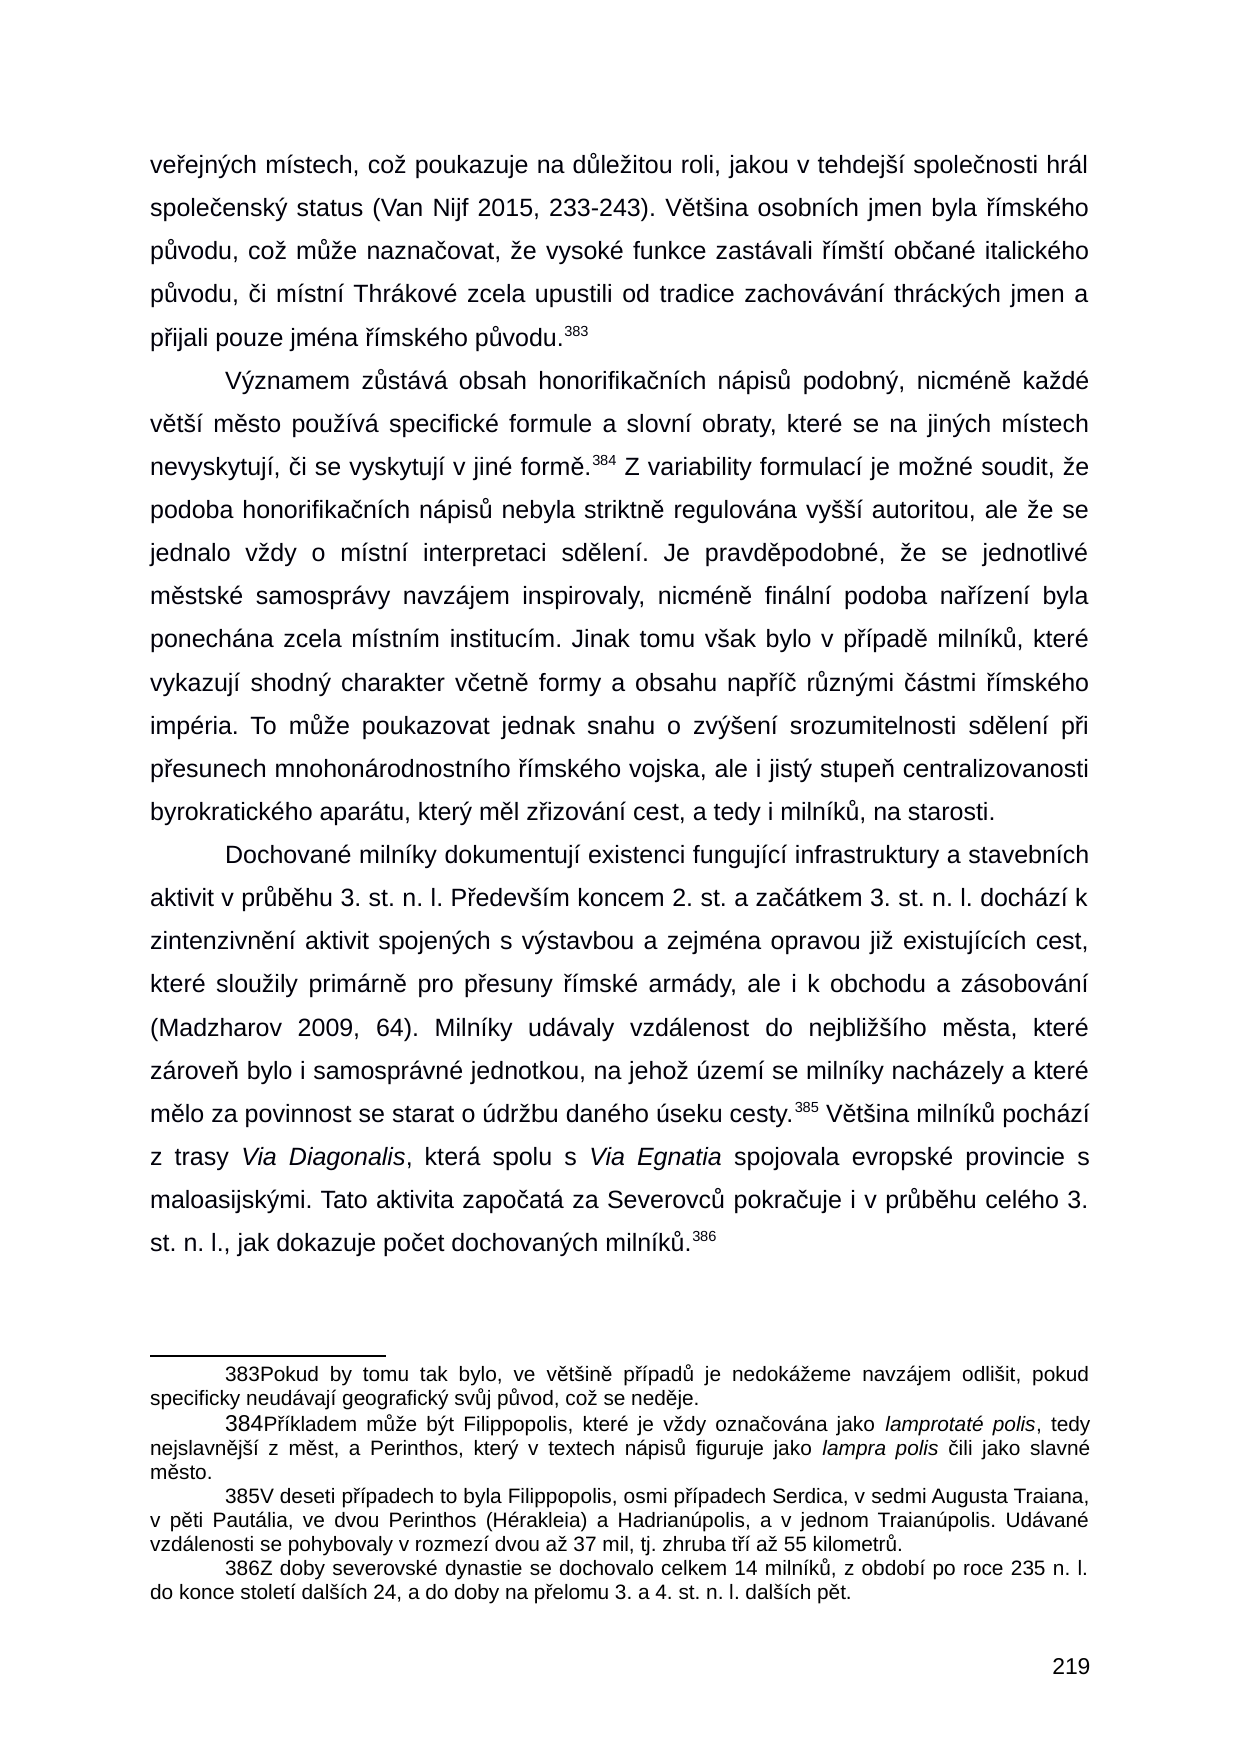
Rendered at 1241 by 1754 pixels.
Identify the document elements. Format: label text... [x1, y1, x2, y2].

text Dochované milníky dokumentují existenci fungující infrastruktury a stavebních aktivit v průběhu 3. st. n. l. Především koncem 2. st. a začátkem 3. st. n. l. dochází k zintenzivnění aktivit spojených s výstavbou a zejména opravou již existujících cest, které sloužily primárně pro přesuny římské armády, ale i k obchodu a zásobování (Madzharov 2009, 64). Milníky udávaly vzdálenost do nejbližšího města, které zároveň bylo i samosprávné jednotkou, na jehož území se milníky nacházely a které mělo za povinnost se starat o údržbu daného úseku cesty. Většina milníků pochází z trasy Via Diagonalis, která spolu s Via Egnatia spojovala evropské provincie s maloasijskými. Tato aktivita započatá za Severovců pokračuje i v průběhu celého 3. st. n. l., jak dokazuje počet dochovaných milníků. [150, 840, 1090, 1257]
text Z doby severovské dynastie se dochovalo celkem 14 milníků, z období po roce 235 n. l. do konce století dalších 24, a do doby na přelomu 3. a 4. st. n. l. dalších pět. [150, 1556, 1090, 1604]
text veřejných místech, což poukazuje na důležitou roli, jakou v tehdejší společnosti hrál společenský status (Van Nijf 2015, 233-243). Většina osobních jmen byla římského původu, což může naznačovat, že vysoké funkce zastávali římští občané italického původu, či místní Thrákové zcela upustili od tradice zachovávání thráckých jmen a přijali pouze jména římského původu. [150, 150, 1090, 351]
text Významem zůstává obsah honorifikačních nápisů podobný, nicméně každé větší město používá specifické formule a slovní obraty, které se na jiných místech nevyskytují, či se vyskytují v jiné formě. Z variability formulací je možné soudit, že podoba honorifikačních nápisů nebyla striktně regulována vyšší autoritou, ale že se jednalo vždy o místní interpretaci sdělení. Je pravděpodobné, že se jednotlivé městské samosprávy navzájem inspirovaly, nicméně finální podoba nařízení byla ponechána zcela místním institucím. Jinak tomu však bylo v případě milníků, které vykazují shodný charakter včetně formy a obsahu napříč různými částmi římského impéria. To může poukazovat jednak snahu o zvýšení srozumitelnosti sdělení při přesunech mnohonárodnostního římského vojska, ale i jistý stupeň centralizovanosti byrokratického aparátu, který měl zřizování cest, a tedy i milníků, na starosti. [150, 366, 1090, 826]
text V deseti případech to byla Filippopolis, osmi případech Serdica, v sedmi Augusta Traiana, v pěti Pautália, ve dvou Perinthos (Hérakleia) a Hadrianúpolis, a v jednom Traianúpolis. Udávané vzdálenosti se pohybovaly v rozmezí dvou až 37 mil, tj. zhruba tří až 55 kilometrů. [150, 1484, 1090, 1556]
text Příkladem může být Filippopolis, které je vždy označována jako lamprotaté polis, tedy nejslavnější z měst, a Perinthos, který v textech nápisů figuruje jako lampra polis čili jako slavné město. [150, 1410, 1090, 1484]
text Pokud by tomu tak bylo, ve většině případů je nedokážeme navzájem odlišit, pokud specificky neudávají geografický svůj původ, což se neděje. [150, 1362, 1090, 1410]
